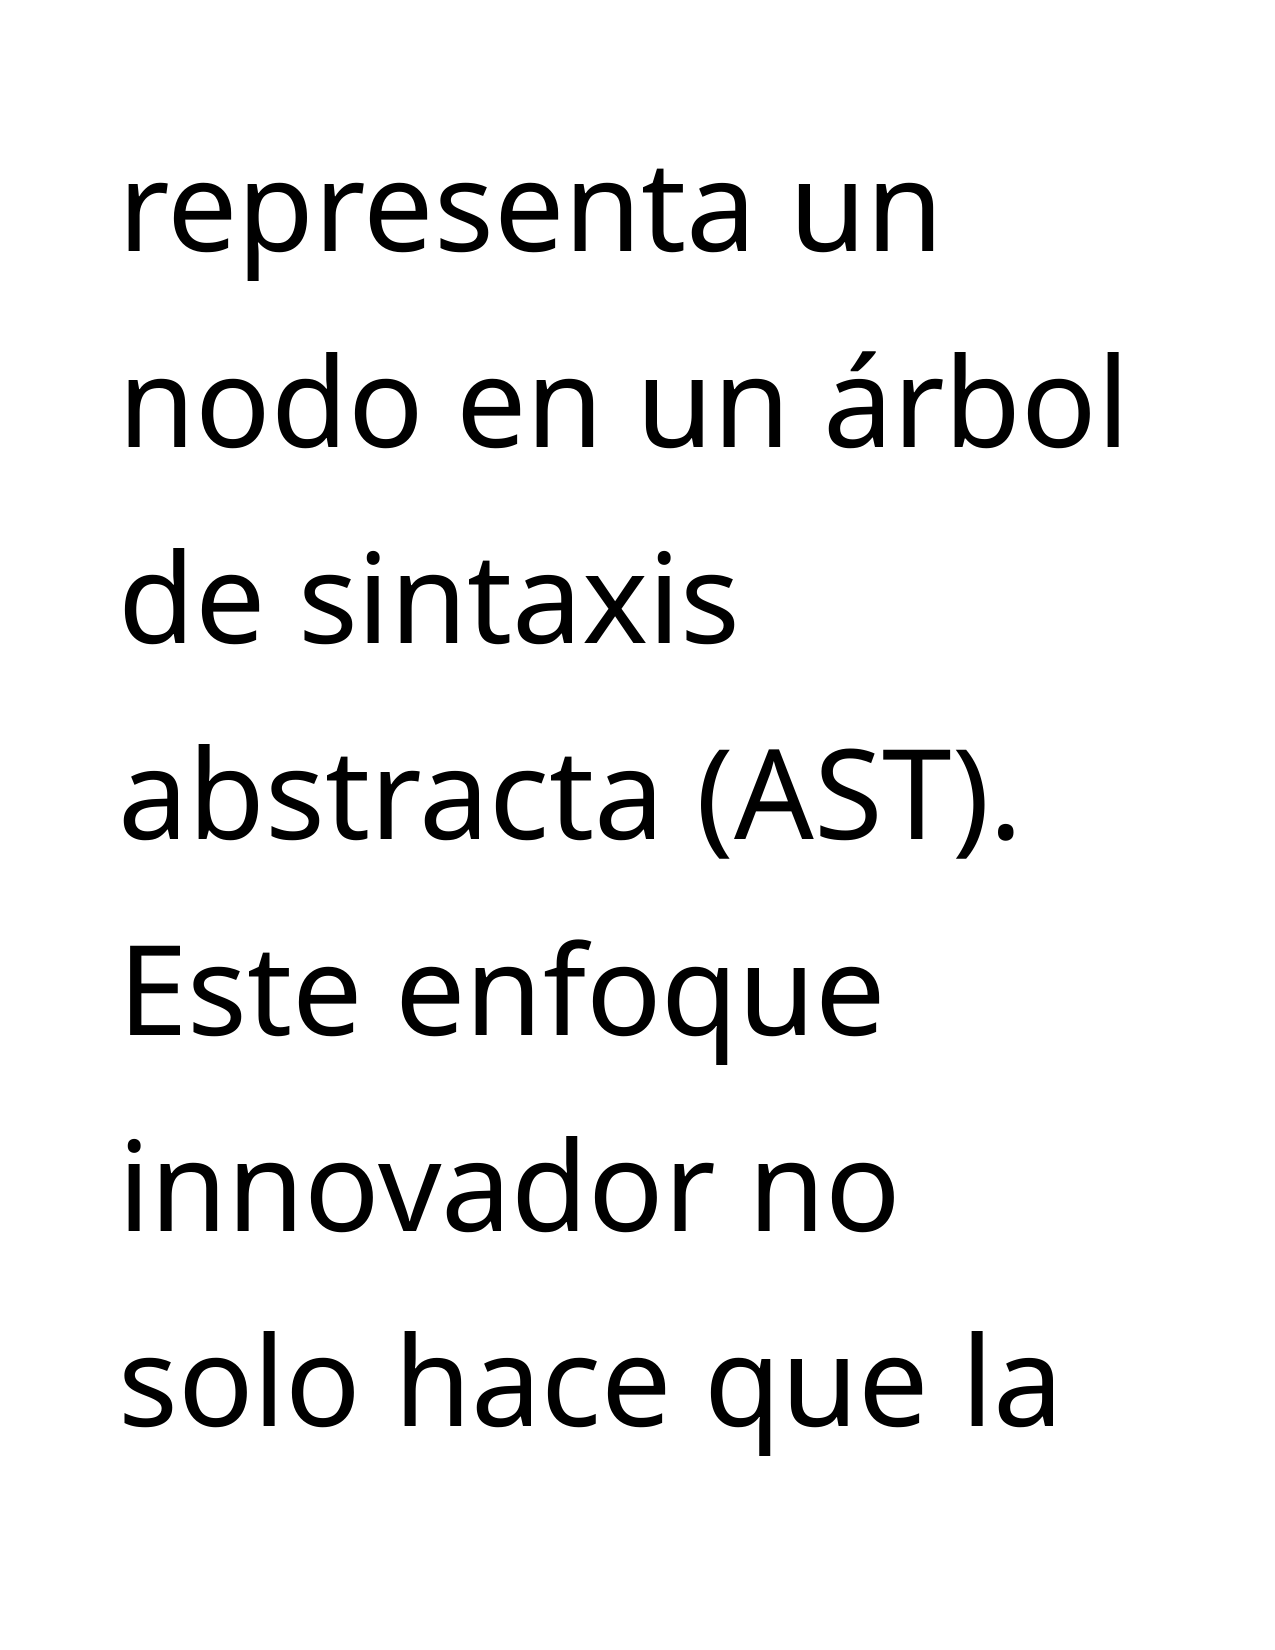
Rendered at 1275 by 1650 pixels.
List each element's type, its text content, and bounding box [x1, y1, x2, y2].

text representa un nodo en un árbol de sintaxis abstracta (AST). Este enfoque innovador no solo hace que la [118, 118, 1157, 1463]
